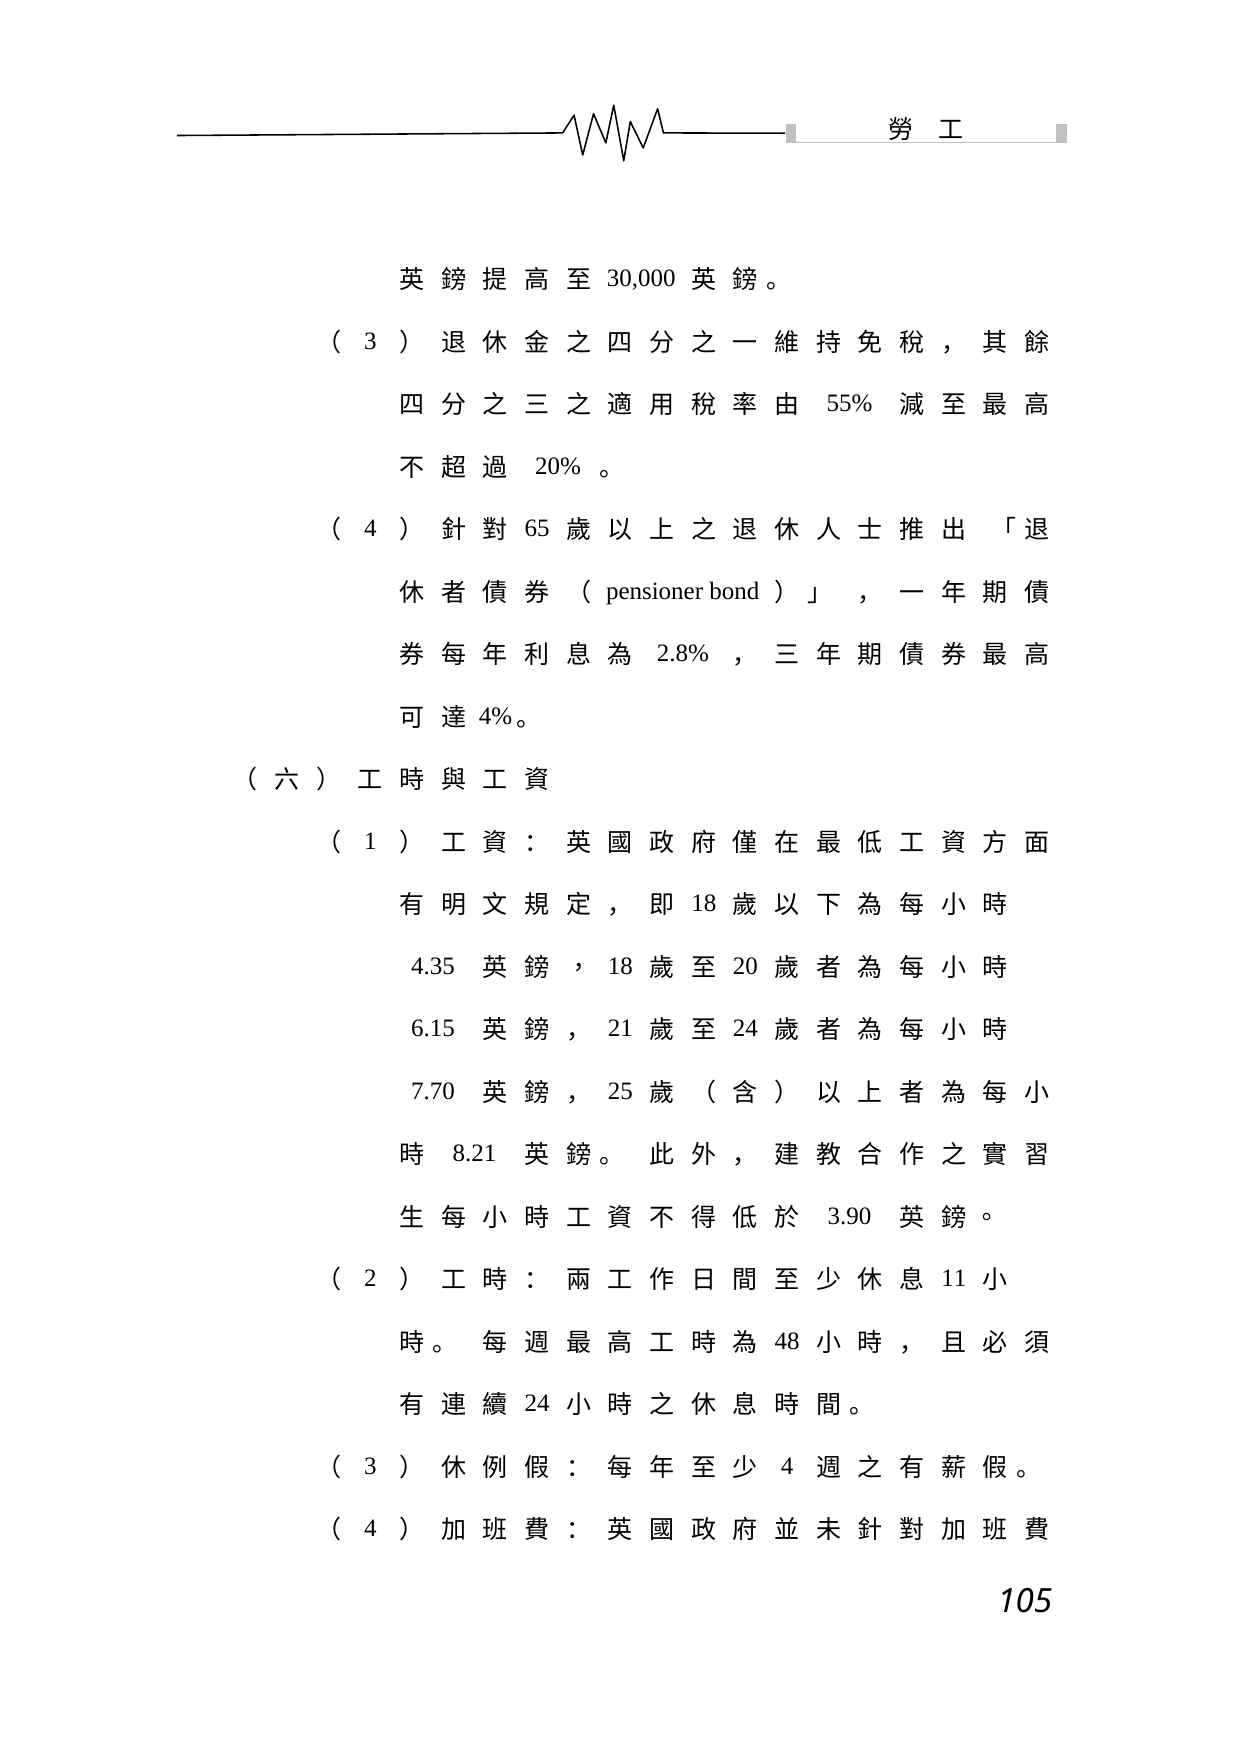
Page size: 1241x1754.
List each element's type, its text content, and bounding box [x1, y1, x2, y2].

text （3）休例假：每年至少4週之有薪假。 [306, 1424, 1058, 1486]
text （4）針對65歲以上之退休人士推出「退休者債券（pensioner bond）」，一年期債券每年利息為2.8%，三年期債券最高可達4%。 [306, 486, 1058, 736]
text （4）加班費：英國政府並未針對加班費 [306, 1486, 1058, 1549]
text （3）退休金之四分之一維持免稅，其餘四分之三之適用稅率由55%減至最高不超過20%。 [306, 299, 1058, 486]
text （1）工資：英國政府僅在最低工資方面有明文規定，即18歲以下為每小時4.35英鎊，18歲至20歲者為每小時6.15英鎊，21歲至24歲者為每小時7.70英鎊，25歲（含）以上者為每小時8.21英鎊。此外，建教合作之實習生每小時工資不得低於3.90英鎊。 [306, 799, 1058, 1236]
text 英鎊提高至30,000英鎊。 [306, 236, 1058, 299]
text （六）工時與工資 [207, 736, 1058, 799]
text （2）工時：兩工作日間至少休息11小時。每週最高工時為48小時，且必須有連續24小時之休息時間。 [306, 1236, 1058, 1424]
